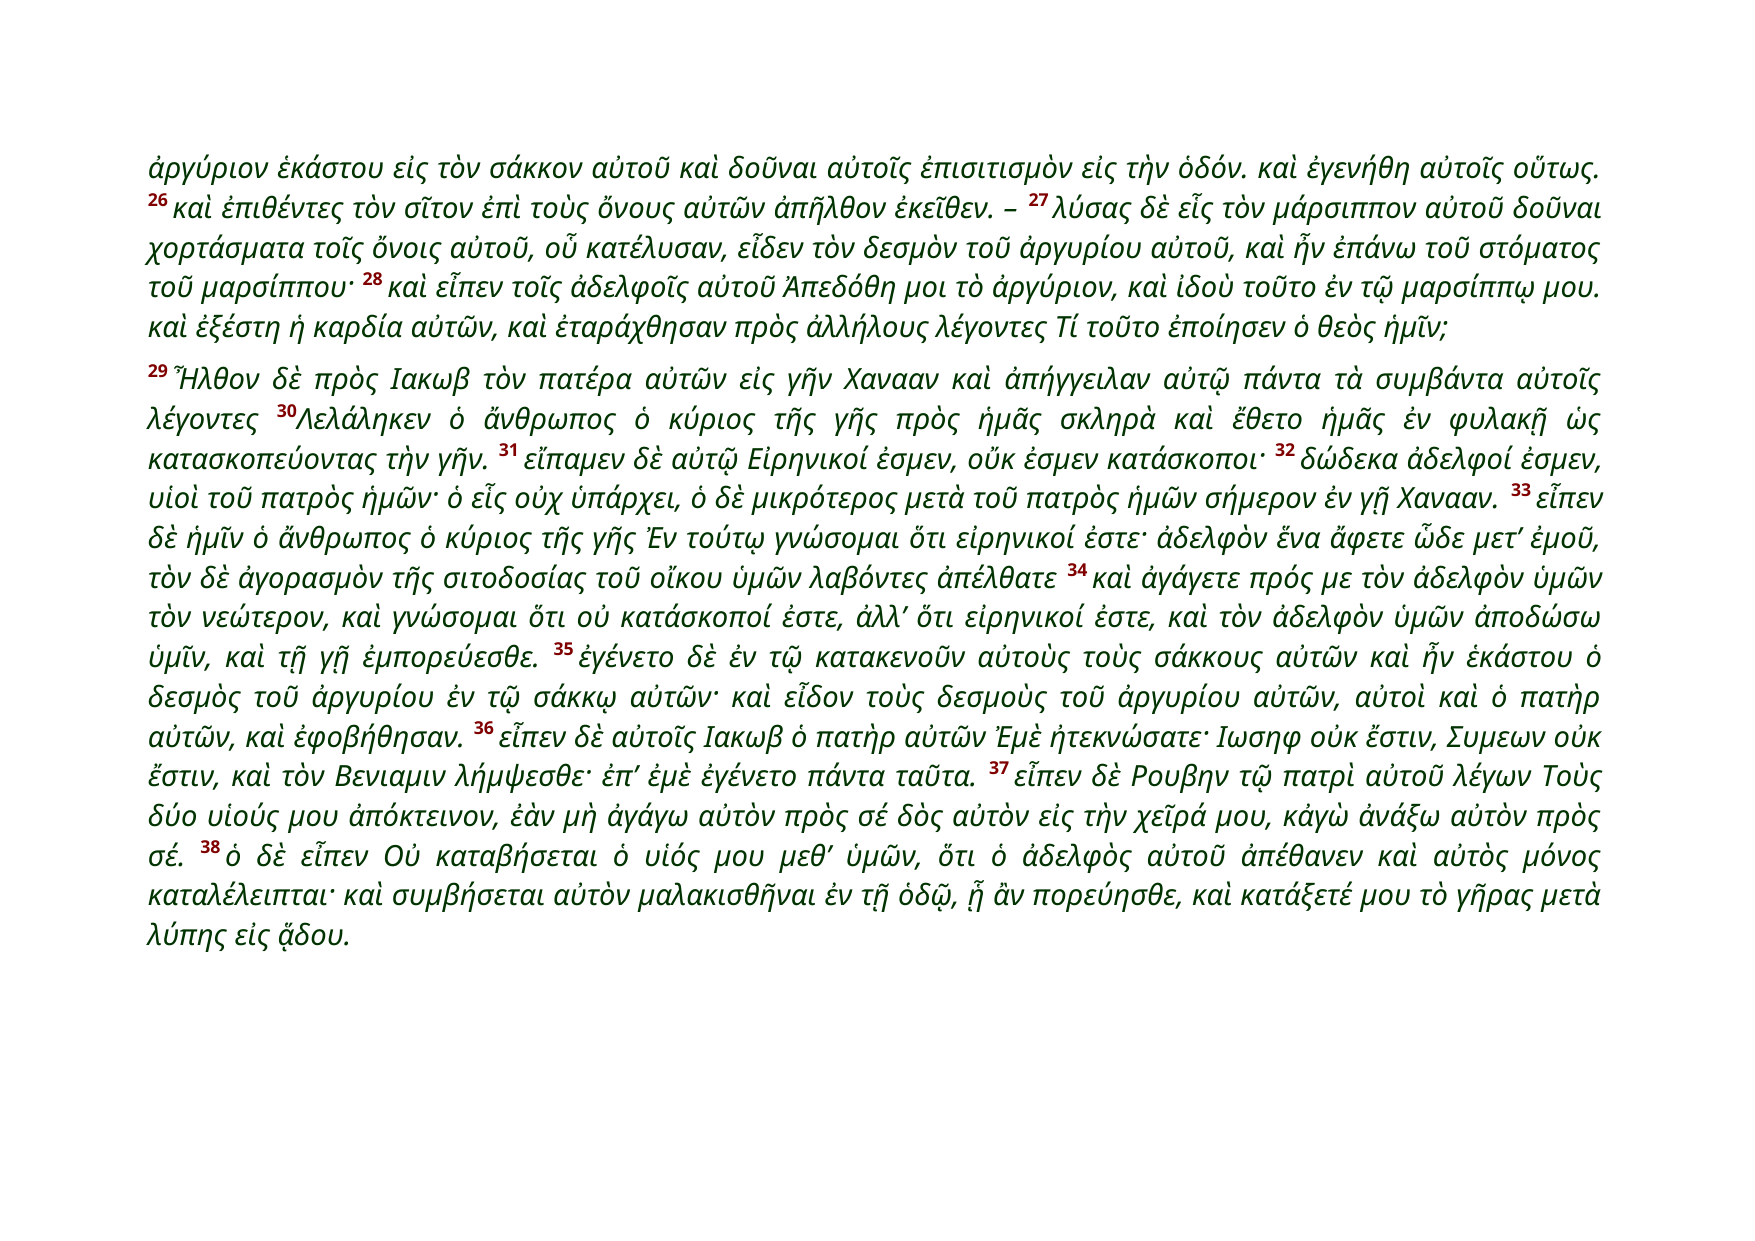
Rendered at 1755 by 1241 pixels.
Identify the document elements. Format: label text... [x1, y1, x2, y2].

text 29 Ἦλθον δὲ πρὸς Ιακωβ τὸν πατέρα αὐτῶν εἰς γῆν Χανααν καὶ ἀπήγγειλαν αὐτῷ πάντα τὰ συμβάντα αὐτοῖς λέγοντες 30Λελάληκεν ὁ ἄνθρωπος ὁ κύριος τῆς γῆς πρὸς ἡμᾶς σκληρὰ καὶ ἔθετο ἡμᾶς ἐν φυλακῇ ὡς κατασκοπεύοντας τὴν γῆν. 31 εἴπαμεν δὲ αὐτῷ Εἰρηνικοί ἐσμεν, οὔκ ἐσμεν κατάσκοποι· 32 δώδεκα ἀδελφοί ἐσμεν, υἱοὶ τοῦ πατρὸς ἡμῶν· ὁ εἷς οὐχ ὑπάρχει, ὁ δὲ μικρότερος μετὰ τοῦ πατρὸς ἡμῶν σήμερον ἐν γῇ Χανααν. 33 εἶπεν δὲ ἡμῖν ὁ ἄνθρωπος ὁ κύριος τῆς γῆς Ἐν τούτῳ γνώσομαι ὅτι εἰρηνικοί ἐστε· ἀδελφὸν ἕνα ἄφετε ὧδε μετ’ ἐμοῦ, τὸν δὲ ἀγορασμὸν τῆς σιτοδοσίας τοῦ οἴκου ὑμῶν λαβόντες ἀπέλθατε 34 καὶ ἀγάγετε πρός με τὸν ἀδελφὸν ὑμῶν τὸν νεώτερον, καὶ γνώσομαι ὅτι οὐ κατάσκοποί ἐστε, ἀλλ’ ὅτι εἰρηνικοί ἐστε, καὶ τὸν ἀδελφὸν ὑμῶν ἀποδώσω ὑμῖν, καὶ τῇ γῇ ἐμπορεύεσθε. 35 ἐγένετο δὲ ἐν τῷ κατακενοῦν αὐτοὺς τοὺς σάκκους αὐτῶν καὶ ἦν ἑκάστου ὁ δεσμὸς τοῦ ἀργυρίου ἐν τῷ σάκκῳ αὐτῶν· καὶ εἶδον τοὺς δεσμοὺς τοῦ ἀργυρίου αὐτῶν, αὐτοὶ καὶ ὁ πατὴρ αὐτῶν, καὶ ἐφοβήθησαν. 36 εἶπεν δὲ αὐτοῖς Ιακωβ ὁ πατὴρ αὐτῶν Ἐμὲ ἠτεκνώσατε· Ιωσηφ οὐκ ἔστιν, Συμεων οὐκ ἔστιν, καὶ τὸν Βενιαμιν λήμψεσθε· ἐπ’ ἐμὲ ἐγένετο πάντα ταῦτα. 37 εἶπεν δὲ Ρουβην τῷ πατρὶ αὐτοῦ λέγων Τοὺς δύο υἱούς μου ἀπόκτεινον, ἐὰν μὴ ἀγάγω αὐτὸν πρὸς σέ δὸς αὐτὸν εἰς τὴν χεῖρά μου, κἀγὼ ἀνάξω αὐτὸν πρὸς σέ. 38 ὁ δὲ εἶπεν Οὐ καταβήσεται ὁ υἱός μου μεθ’ ὑμῶν, ὅτι ὁ ἀδελφὸς αὐτοῦ ἀπέθανεν καὶ αὐτὸς μόνος καταλέλειπται· καὶ συμβήσεται αὐτὸν μαλακισθῆναι ἐν τῇ ὁδῷ, ᾗ ἂν πορεύησθε, καὶ κατάξετέ μου τὸ γῆρας μετὰ λύπης εἰς ᾅδου. [148, 359, 1606, 954]
text ἀργύριον ἑκάστου εἰς τὸν σάκκον αὐτοῦ καὶ δοῦναι αὐτοῖς ἐπισιτισμὸν εἰς τὴν ὁδόν. καὶ ἐγενήθη αὐτοῖς οὕτως. 26 καὶ ἐπιθέντες τὸν σῖτον ἐπὶ τοὺς ὄνους αὐτῶν ἀπῆλθον ἐκεῖθεν. – 27 λύσας δὲ εἷς τὸν μάρσιππον αὐτοῦ δοῦναι χορτάσματα τοῖς ὄνοις αὐτοῦ, οὗ κατέλυσαν, εἶδεν τὸν δεσμὸν τοῦ ἀργυρίου αὐτοῦ, καὶ ἦν ἐπάνω τοῦ στόματος τοῦ μαρσίππου· 28 καὶ εἶπεν τοῖς ἀδελφοῖς αὐτοῦ Ἀπεδόθη μοι τὸ ἀργύριον, καὶ ἰδοὺ τοῦτο ἐν τῷ μαρσίππῳ μου. καὶ ἐξέστη ἡ καρδία αὐτῶν, καὶ ἐταράχθησαν πρὸς ἀλλήλους λέγοντες Τί τοῦτο ἐποίησεν ὁ θεὸς ἡμῖν; [148, 148, 1606, 346]
